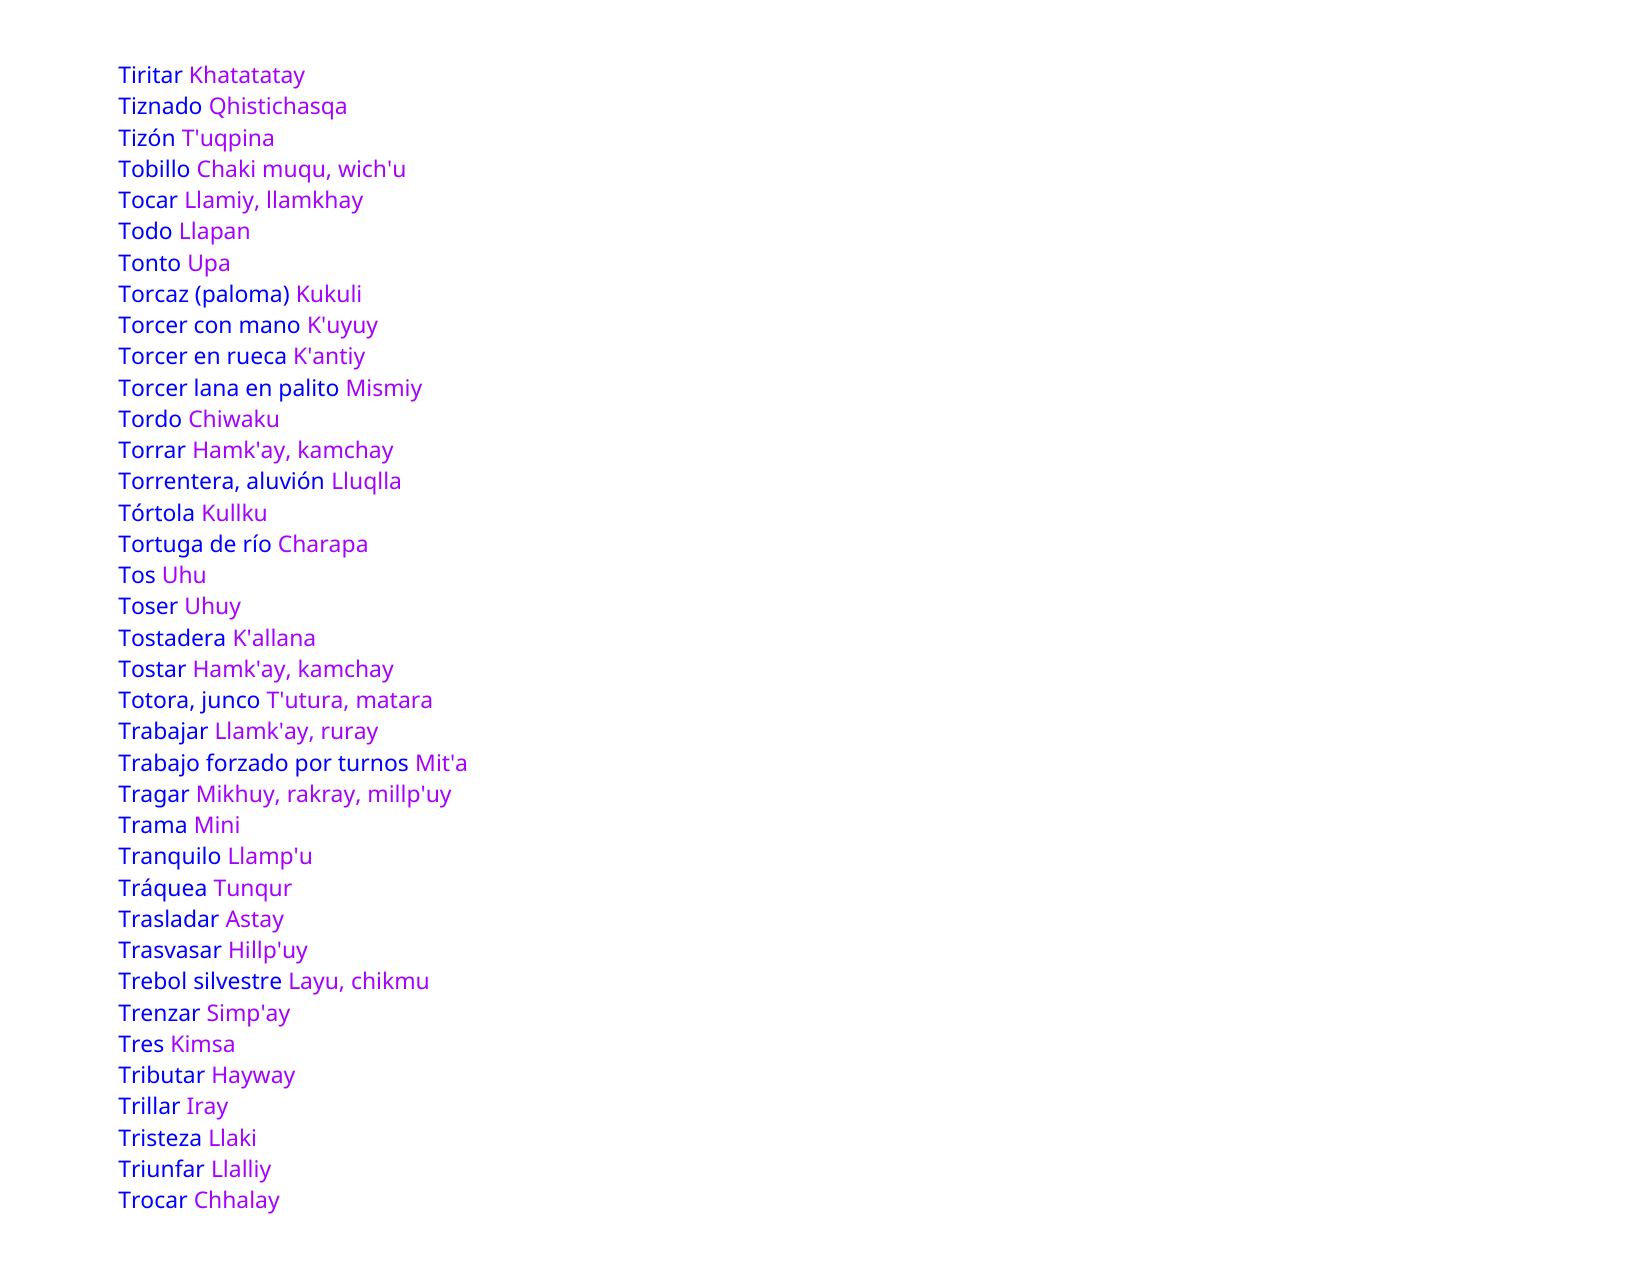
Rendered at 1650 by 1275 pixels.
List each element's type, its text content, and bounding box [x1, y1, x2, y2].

text Torrentera, aluvión Lluqlla [118, 465, 1591, 497]
text Torcer en rueca K'antiy [118, 340, 1591, 372]
text Tres Kimsa [118, 1028, 1591, 1059]
text Todo Llapan [118, 215, 1591, 247]
text Trillar Iray [118, 1090, 1591, 1122]
text Trocar Chhalay [118, 1184, 1591, 1215]
text Trama Mini [118, 809, 1591, 840]
text Tocar Llamiy, llamkhay [118, 184, 1591, 215]
text Trabajar Llamk'ay, ruray [118, 715, 1591, 747]
text Trebol silvestre Layu, chikmu [118, 965, 1591, 997]
text Tórtola Kullku [118, 497, 1591, 528]
text Tiznado Qhistichasqa [118, 90, 1591, 122]
text Trasladar Astay [118, 903, 1591, 934]
text Torcer lana en palito Mismiy [118, 372, 1591, 403]
text Tributar Hayway [118, 1059, 1591, 1090]
text Tranquilo Llamp'u [118, 840, 1591, 872]
text Tonto Upa [118, 247, 1591, 278]
text Triunfar Llalliy [118, 1153, 1591, 1184]
text Tos Uhu [118, 559, 1591, 590]
text Tostadera K'allana [118, 622, 1591, 653]
text Trenzar Simp'ay [118, 997, 1591, 1028]
text Tráquea Tunqur [118, 872, 1591, 903]
text Tragar Mikhuy, rakray, millp'uy [118, 778, 1591, 809]
text Torcaz (paloma) Kukuli [118, 278, 1591, 309]
text Tizón T'uqpina [118, 122, 1591, 153]
text Tiritar Khatatatay [118, 59, 1591, 90]
text Torrar Hamk'ay, kamchay [118, 434, 1591, 465]
text Totora, junco T'utura, matara [118, 684, 1591, 715]
text Tostar Hamk'ay, kamchay [118, 653, 1591, 684]
text Tortuga de río Charapa [118, 528, 1591, 559]
text Tobillo Chaki muqu, wich'u [118, 153, 1591, 184]
text Tordo Chiwaku [118, 403, 1591, 434]
text Trasvasar Hillp'uy [118, 934, 1591, 965]
text Trabajo forzado por turnos Mit'a [118, 747, 1591, 778]
text Toser Uhuy [118, 590, 1591, 622]
text Tristeza Llaki [118, 1122, 1591, 1153]
text Torcer con mano K'uyuy [118, 309, 1591, 340]
